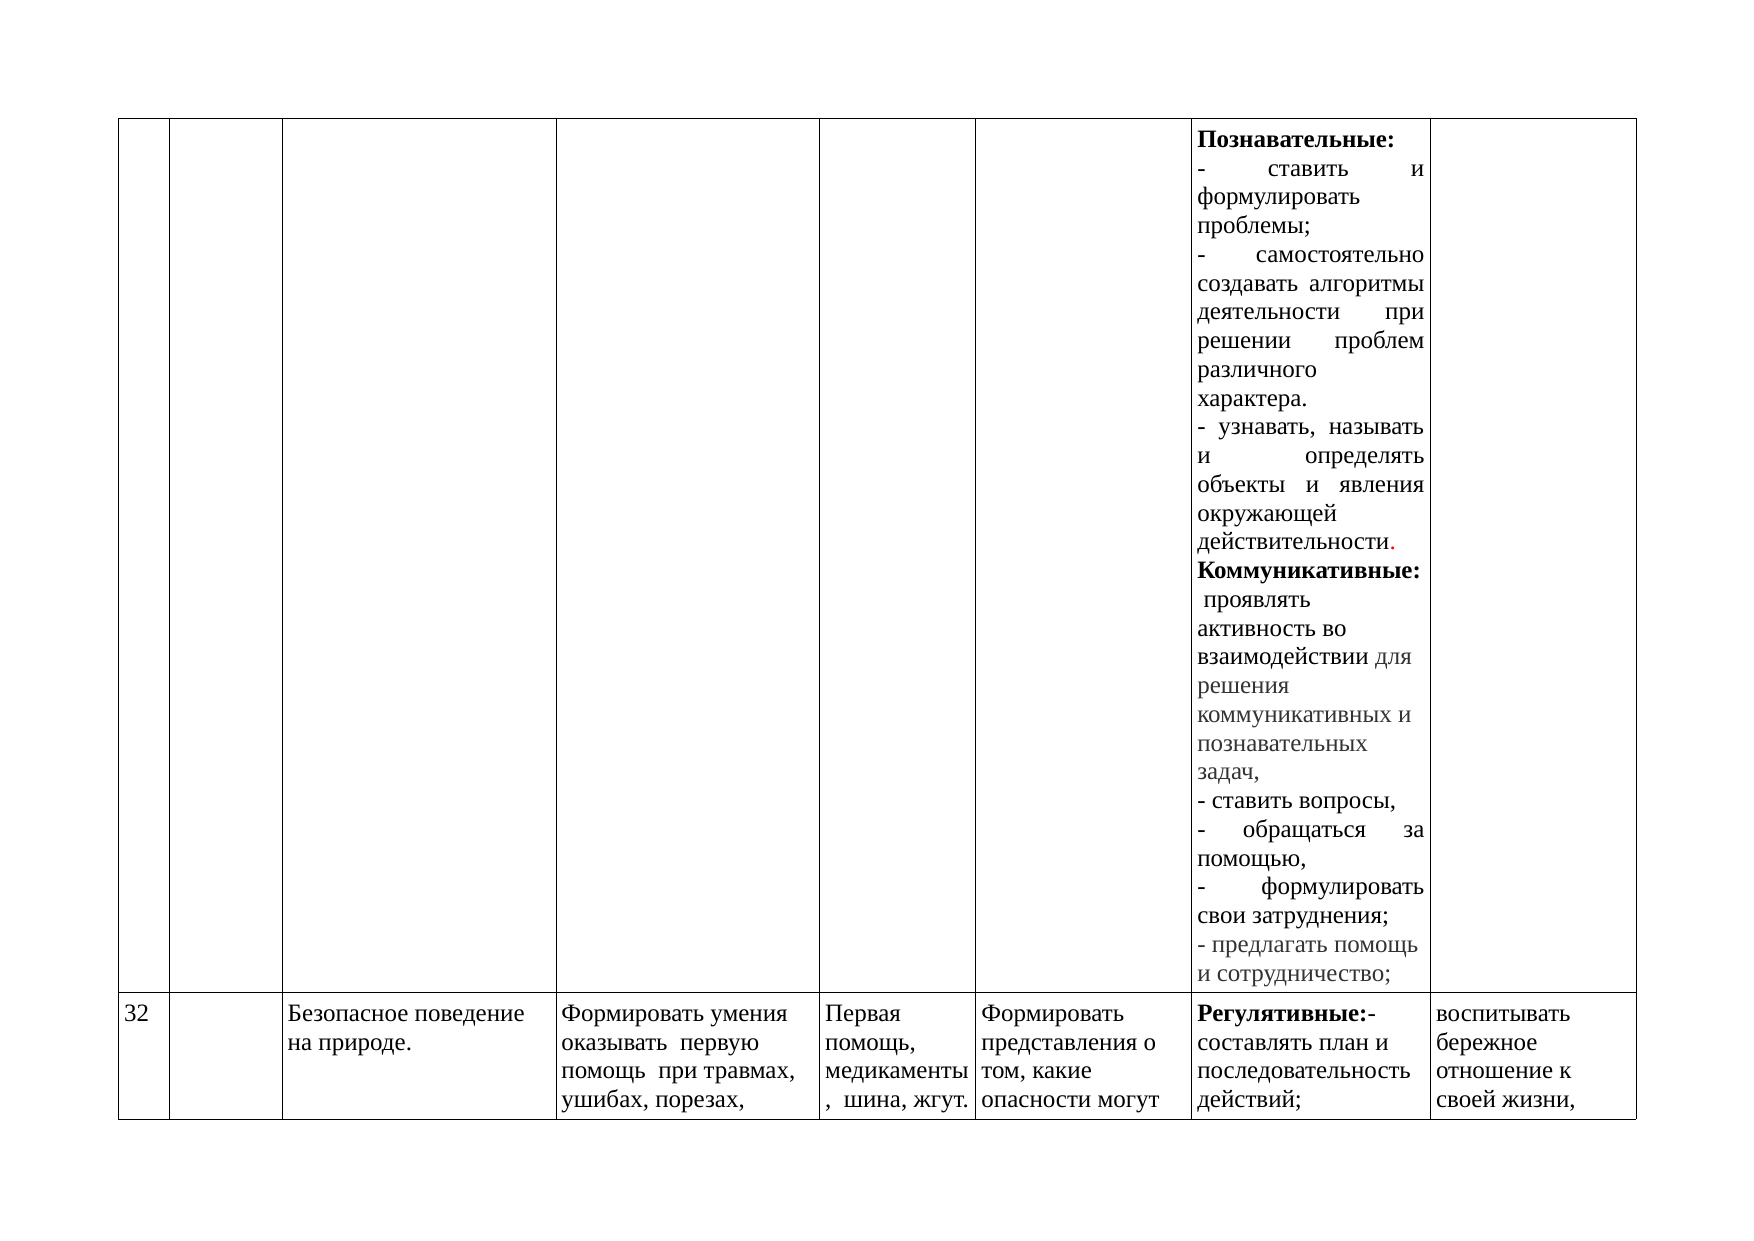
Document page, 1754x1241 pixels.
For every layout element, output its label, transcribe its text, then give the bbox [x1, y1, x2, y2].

table_cell Регулятивные:- составлять план и последовательность действий; [1192, 993, 1430, 1119]
table_cell Формировать умения оказывать первую помощь при травмах, ушибах, порезах, [557, 993, 819, 1119]
table_cell Познавательные: - ставить и формулировать проблемы; - самостоятельно создавать алгоритмы деятельности при решении проблем различного характера. - узнавать, называть и определять объекты и явления окружающей действительности. Коммуникативные: проявлять активность во взаимодействии для решения коммуникативных и познавательных задач, - ставить вопросы, - обращаться за помощью, - формулировать свои затруднения; - предлагать помощь и сотрудничество; [1192, 119, 1430, 992]
table_cell [820, 119, 975, 992]
table_cell [170, 119, 282, 992]
table_cell Первая помощь, медикаменты, шина, жгут. [820, 993, 975, 1119]
table_cell Формировать представления о том, какие опасности могут [976, 993, 1191, 1119]
table_cell [283, 119, 556, 992]
table_cell [1431, 119, 1636, 992]
table_cell Безопасное поведение на природе. [283, 993, 556, 1119]
table_cell [976, 119, 1191, 992]
table_cell 32 [119, 993, 169, 1119]
table_cell [170, 993, 282, 1119]
table_cell [119, 119, 169, 992]
table_cell воспитывать бережное отношение к своей жизни, [1431, 993, 1636, 1119]
table_cell [557, 119, 819, 992]
